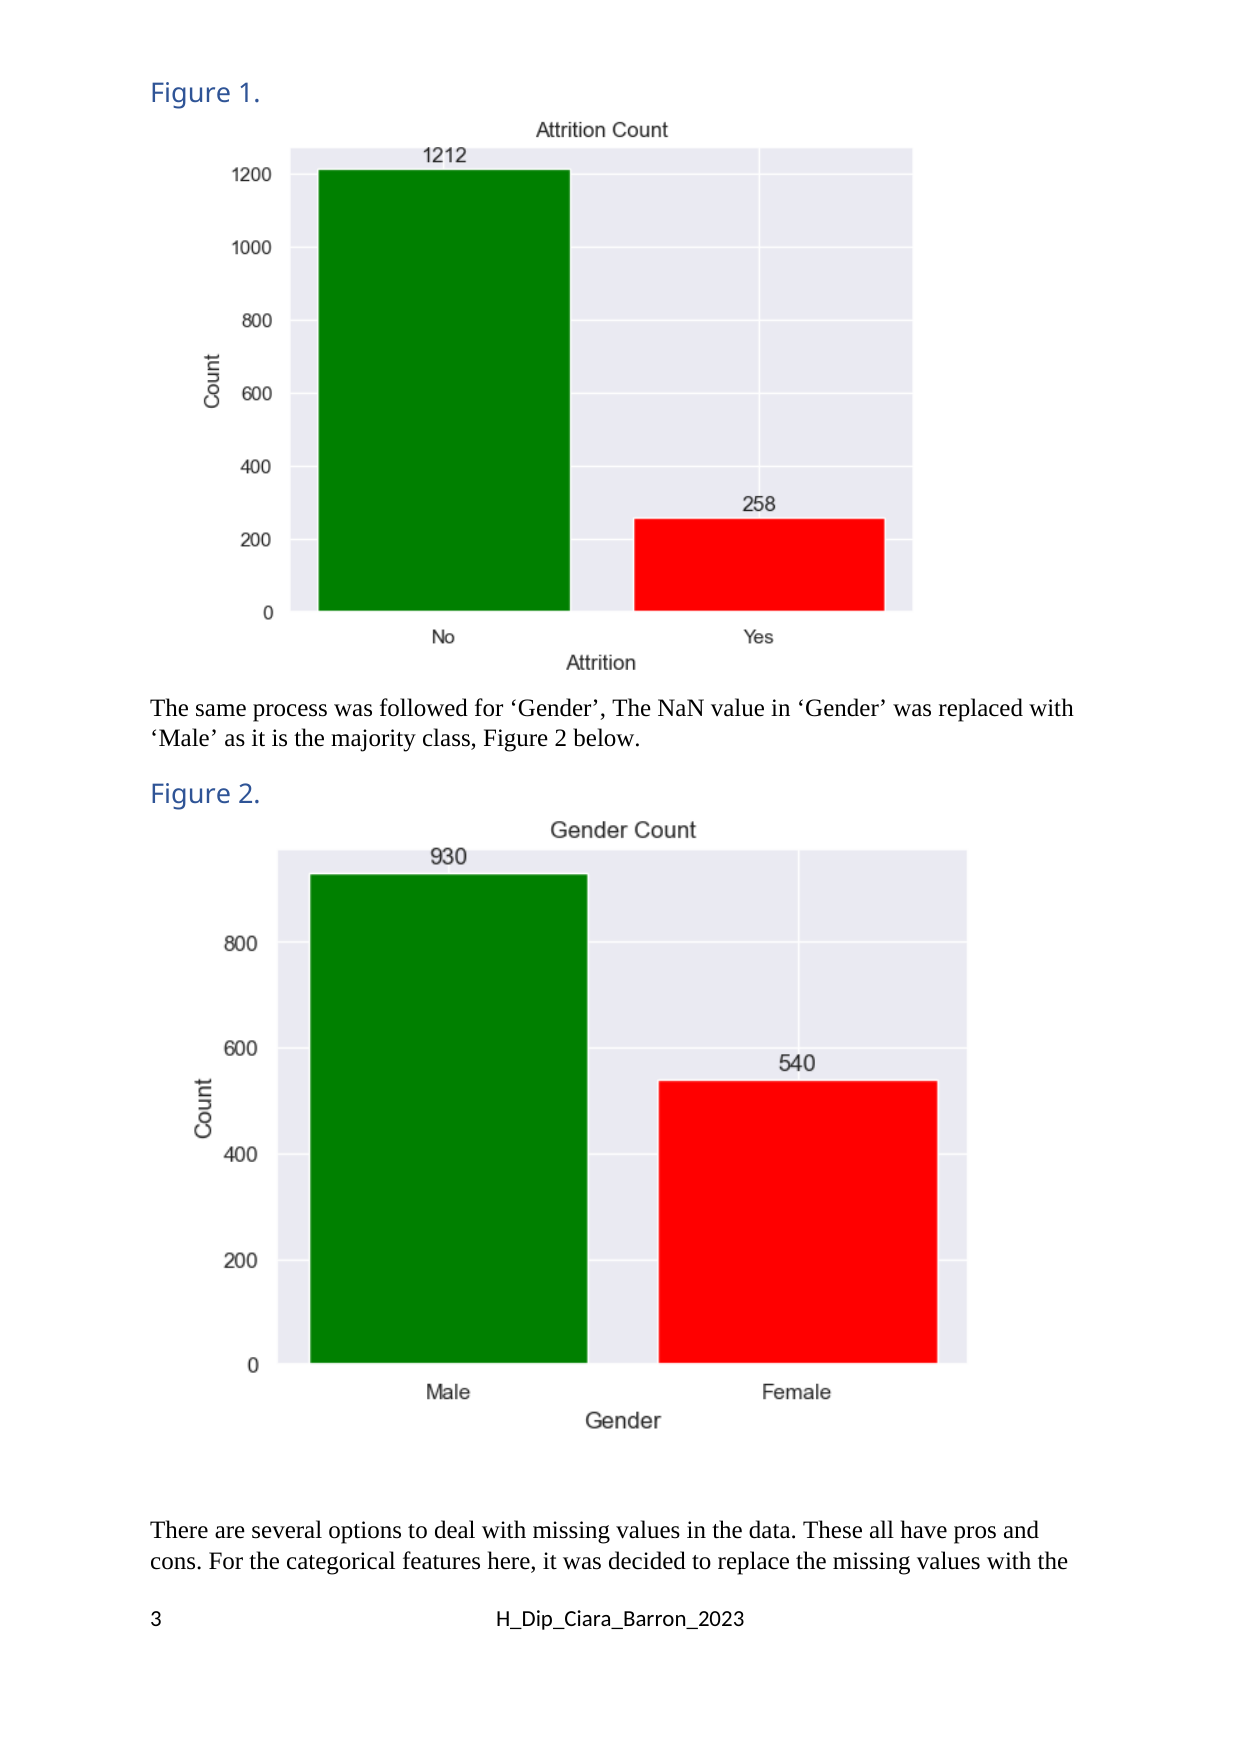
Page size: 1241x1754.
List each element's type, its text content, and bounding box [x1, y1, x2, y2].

text There are several options to deal with missing values in the data. These all have pros and cons. For the categorical features here, it was decided to replace the missing values with the [150, 1516, 1090, 1575]
subtitle Figure 1. [150, 74, 1090, 111]
text The same process was followed for ‘Gender’, The NaN value in ‘Gender’ was replaced with ‘Male’ as it is the majority class, Figure 2 below. [150, 693, 1090, 752]
subtitle Figure 2. [150, 774, 1090, 811]
